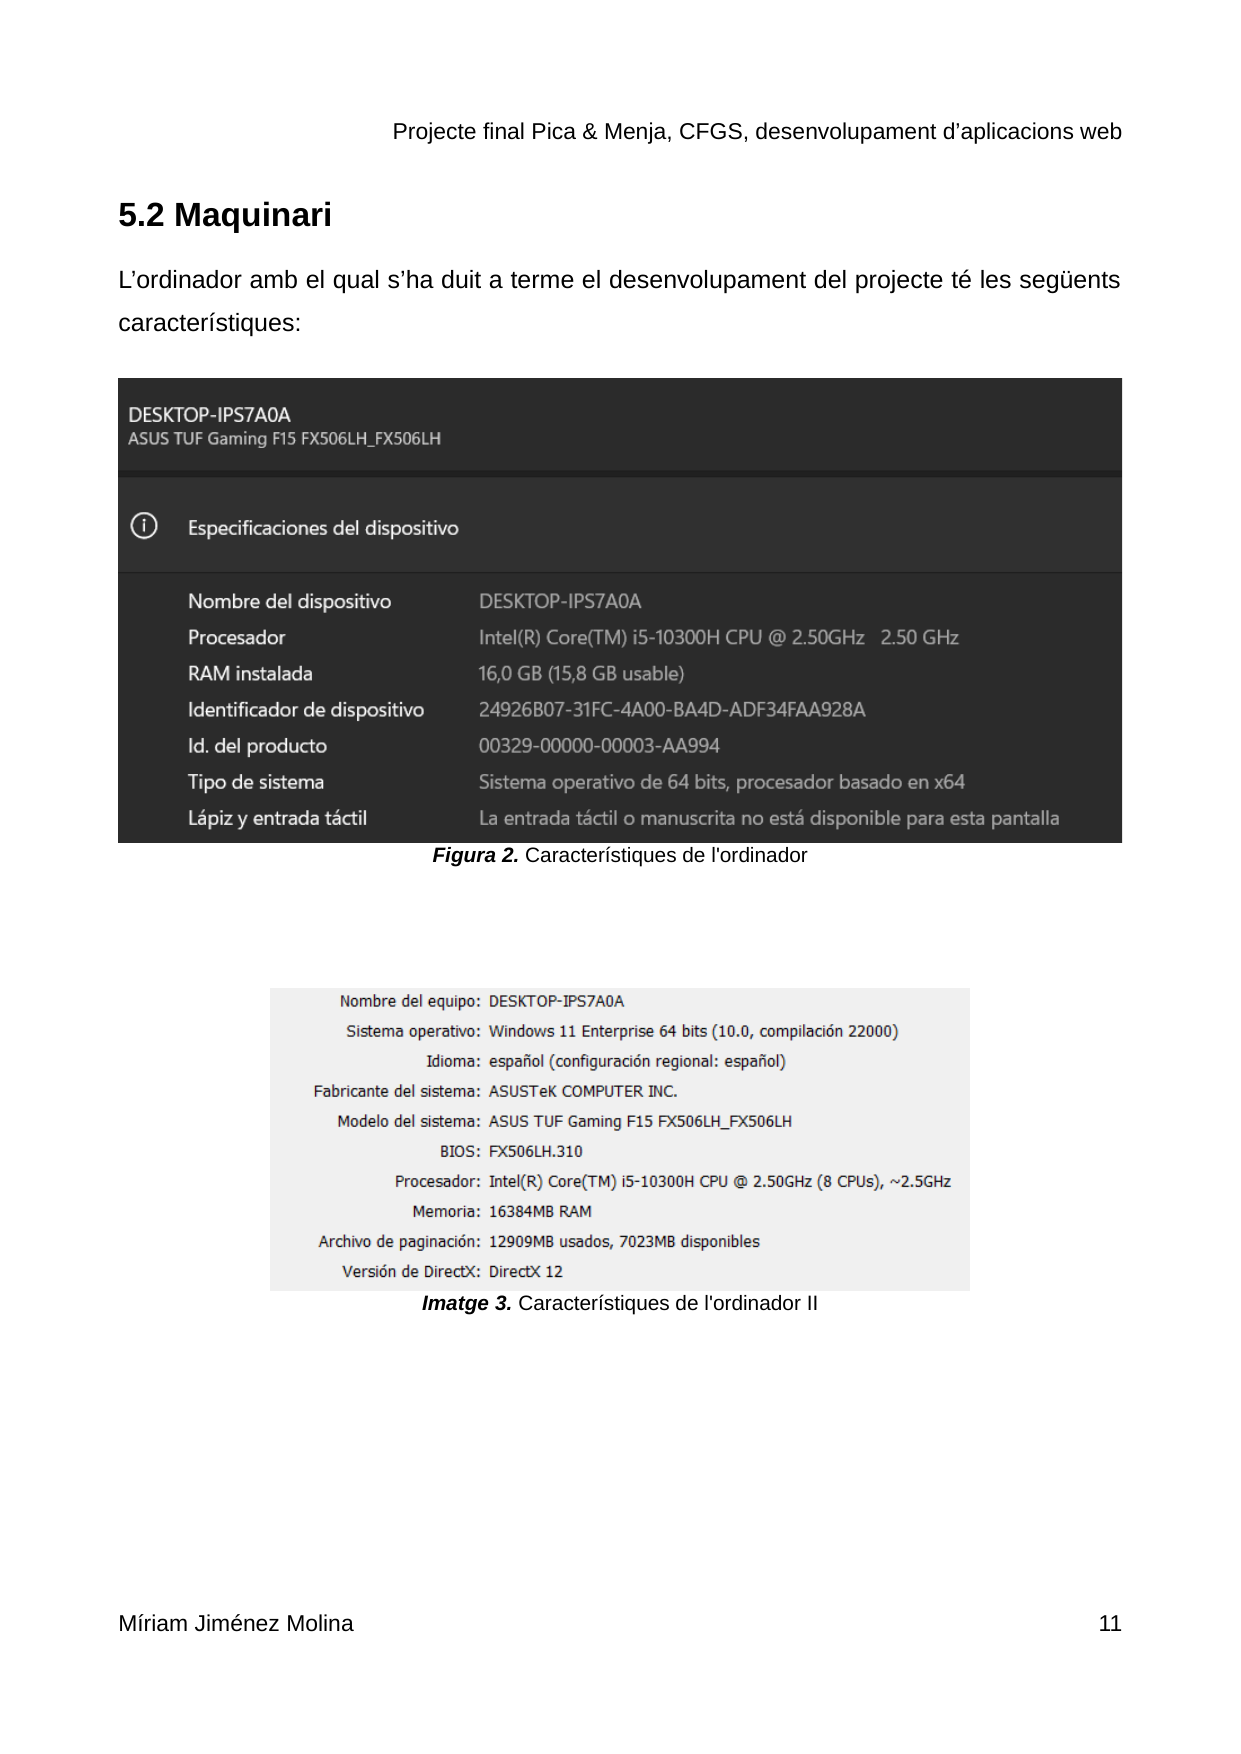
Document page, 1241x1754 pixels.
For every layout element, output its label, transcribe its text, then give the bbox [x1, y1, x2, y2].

picture [270, 988, 970, 1291]
text L’ordinador amb el qual s’ha duit a terme el desenvolupament del projecte té les següents característiques: [118, 265, 1122, 337]
picture [118, 378, 1123, 843]
text Imatge 3. Característiques de l'ordinador II [270, 1291, 970, 1315]
text Figura 2. Característiques de l'ordinador [118, 843, 1122, 867]
subtitle 5.2 Maquinari [118, 195, 1122, 233]
